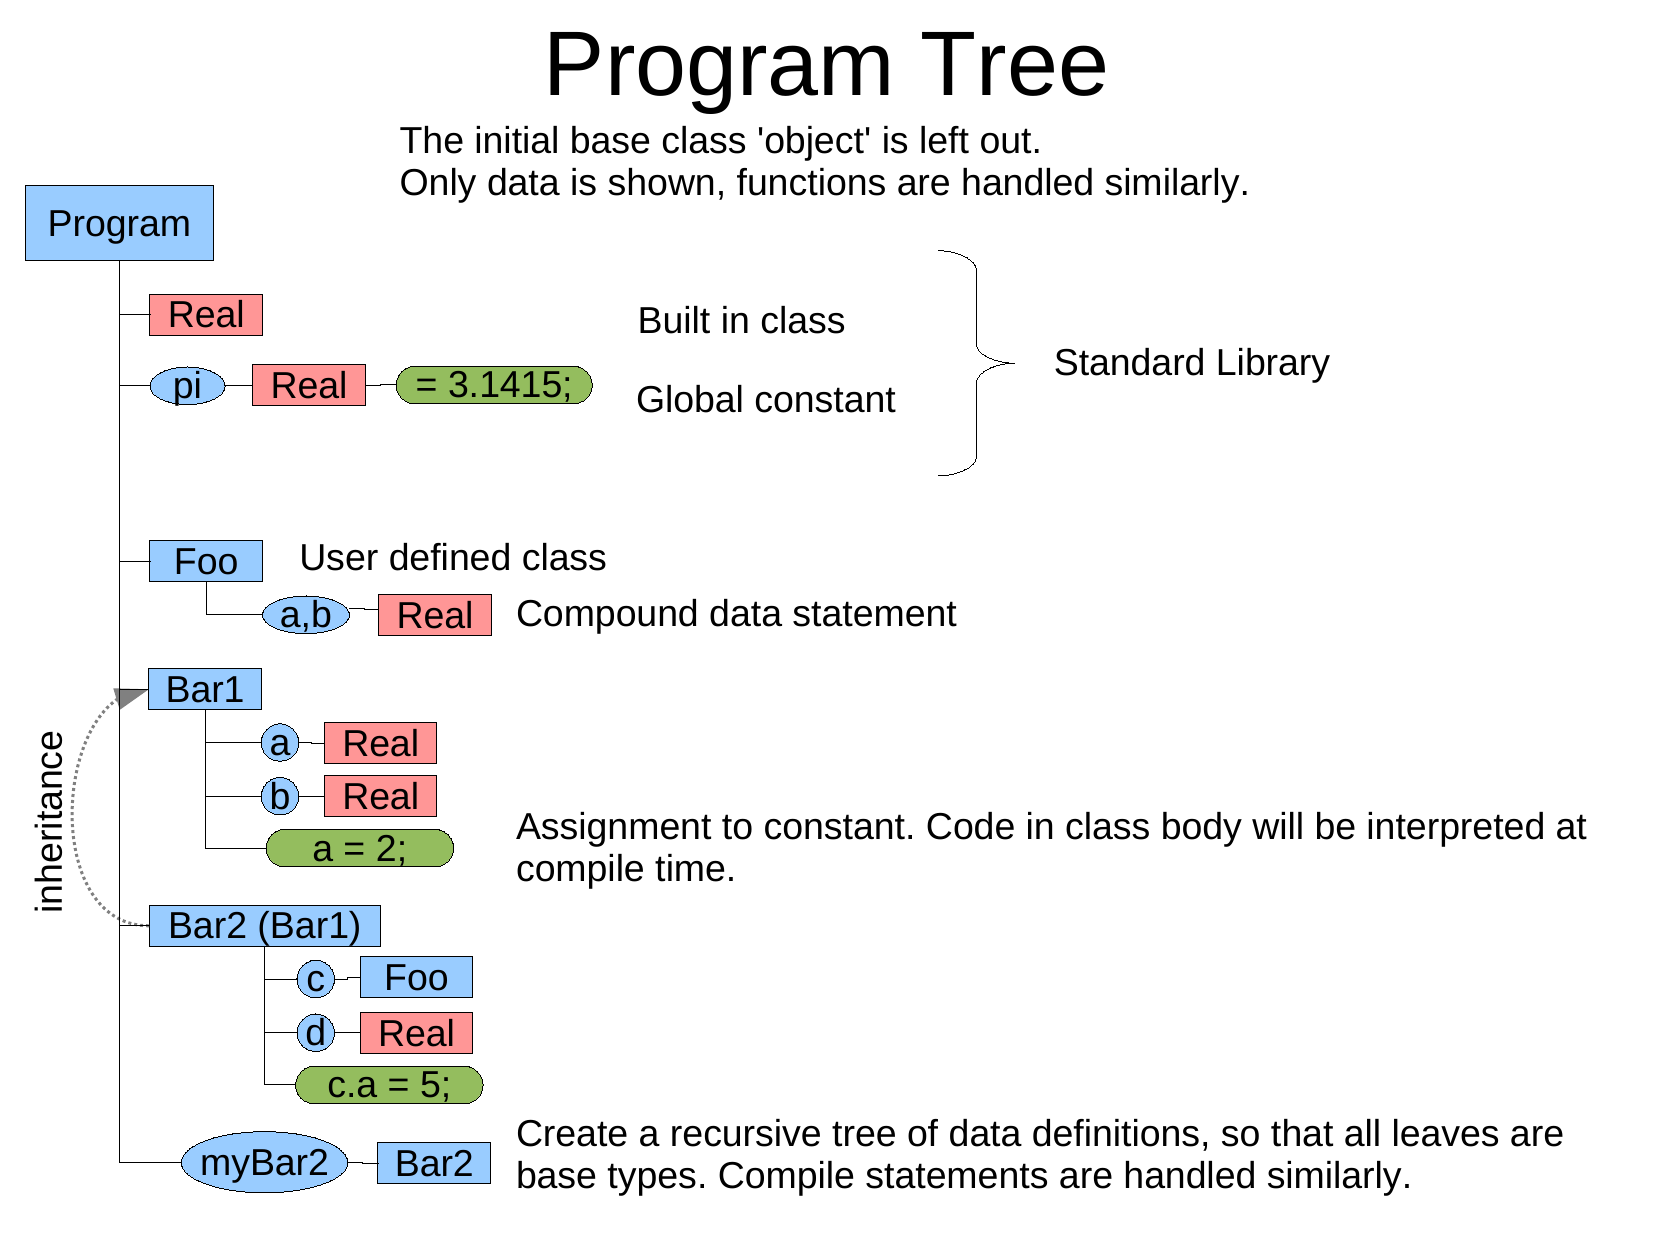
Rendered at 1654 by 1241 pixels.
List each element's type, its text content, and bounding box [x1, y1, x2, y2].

text_box Real [324, 722, 437, 764]
text_box Standard Library [1038, 333, 1346, 391]
text_box Assignment to constant. Code in class body will be interpreted at compile time. [501, 797, 1631, 922]
text_box The initial base class 'object' is left out. Only data is shown, functions are handled similarly. [384, 112, 1266, 212]
text_box a,b [262, 595, 350, 634]
text_box User defined class [284, 529, 623, 586]
text_box Program [25, 185, 214, 261]
text_box a [261, 723, 299, 762]
text_box Bar2 (Bar1) [149, 905, 381, 947]
text_box myBar2 [181, 1131, 348, 1193]
title Program Tree [82, 12, 1571, 116]
text_box d [297, 1013, 335, 1052]
text_box = 3.1415; [396, 366, 593, 404]
text_box a = 2; [266, 829, 454, 867]
text_box pi [150, 366, 226, 405]
text_box Real [378, 594, 492, 636]
text_box Real [252, 364, 366, 406]
text_box Bar1 [148, 668, 262, 710]
text_box c.a = 5; [295, 1066, 484, 1104]
text_box Real [149, 294, 263, 336]
text_box Foo [149, 540, 263, 582]
text_box Built in class [623, 292, 861, 349]
text_box Compound data statement [501, 584, 973, 642]
text_box Real [324, 775, 437, 817]
text_box Global constant [621, 371, 911, 429]
text_box Bar2 [377, 1142, 491, 1184]
text_box Real [360, 1012, 473, 1054]
text_box b [261, 777, 299, 815]
text_box inheritance [20, 715, 78, 929]
text_box Foo [360, 956, 473, 998]
text_box pi [178, 380, 188, 396]
text_box c [296, 960, 335, 998]
text_box Create a recursive tree of data definitions, so that all leaves are base types. Compile statements are handled similarly. [501, 1104, 1631, 1224]
